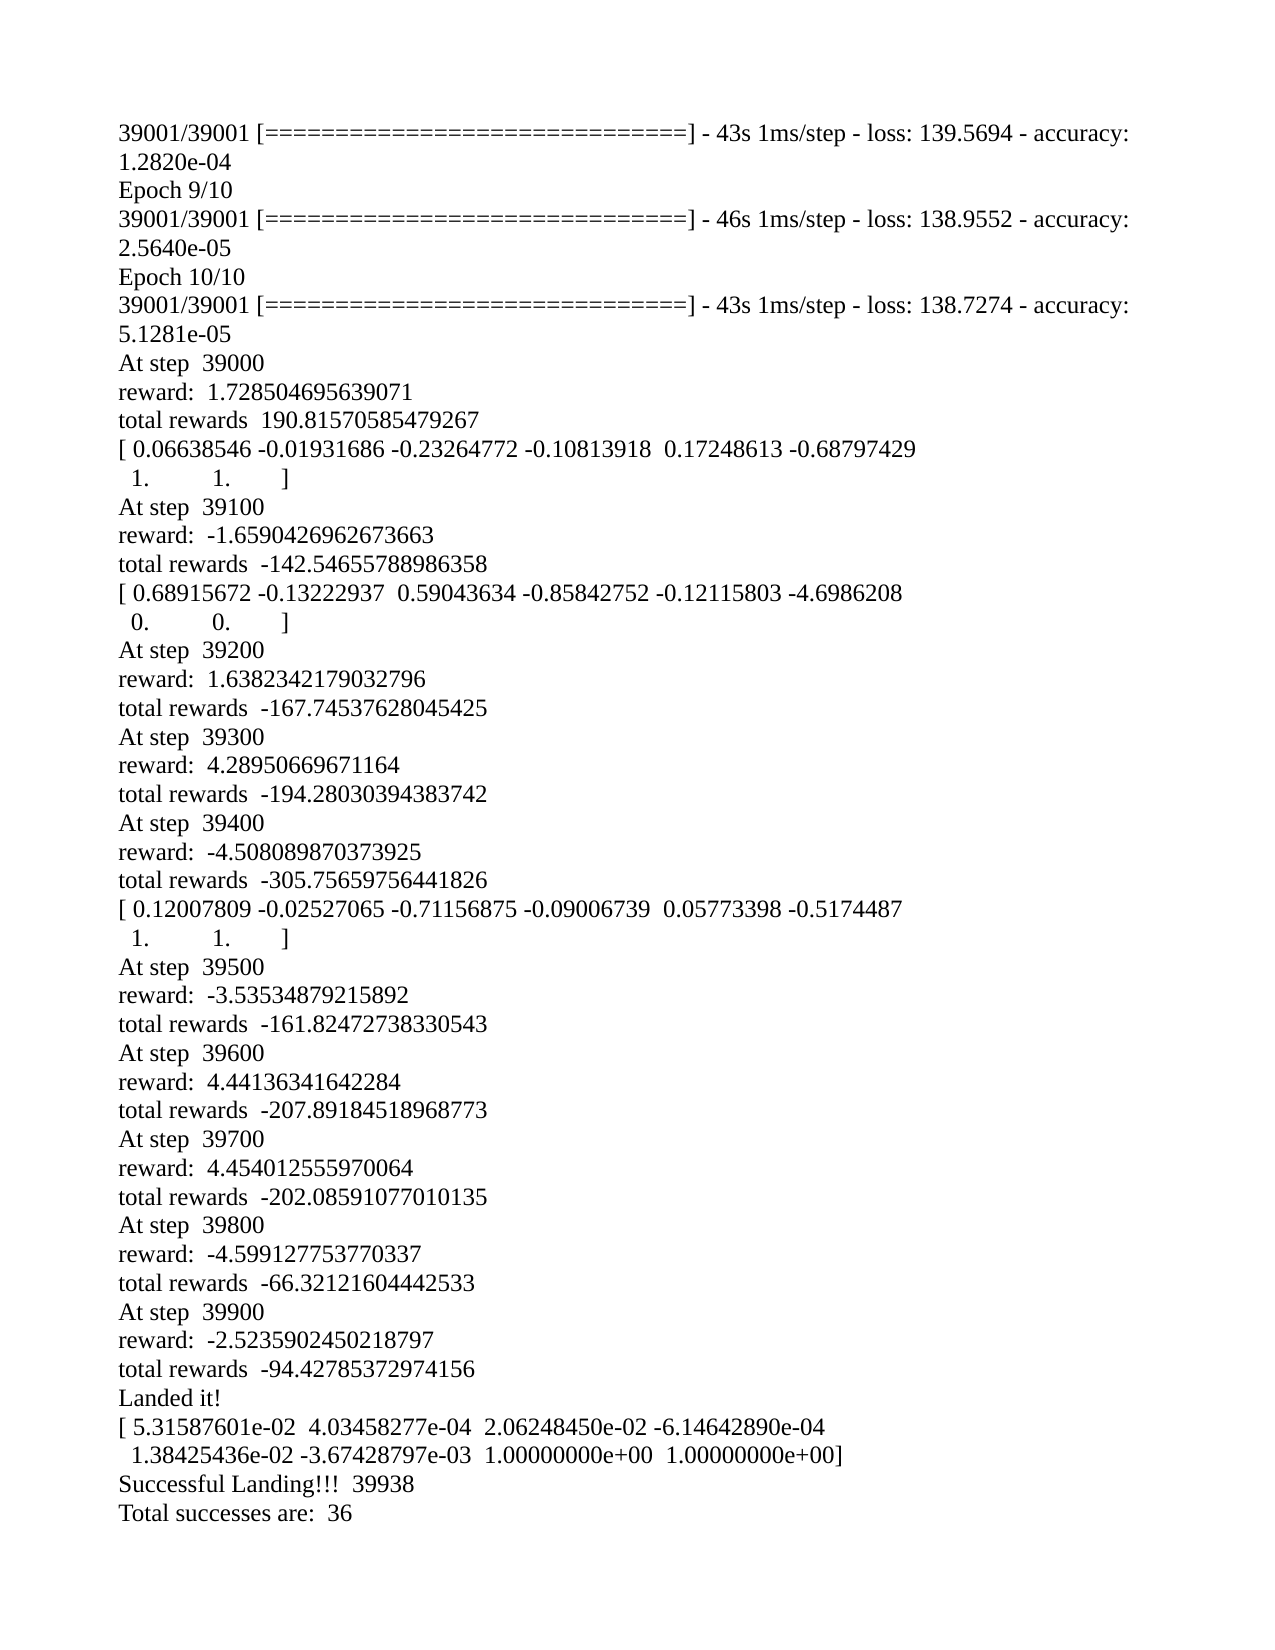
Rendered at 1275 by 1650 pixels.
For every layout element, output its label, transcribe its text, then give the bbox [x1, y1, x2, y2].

text reward: 1.6382342179032796 [118, 664, 1157, 693]
text total rewards -66.32121604442533 [118, 1268, 1157, 1297]
text reward: 4.454012555970064 [118, 1153, 1157, 1182]
text Epoch 10/10 [118, 262, 1157, 291]
text [ 0.68915672 -0.13222937 0.59043634 -0.85842752 -0.12115803 -4.6986208 [118, 578, 1157, 607]
text 1.38425436e-02 -3.67428797e-03 1.00000000e+00 1.00000000e+00] [118, 1441, 1157, 1469]
text 1. 1. ] [118, 923, 1157, 952]
text At step 39500 [118, 952, 1157, 981]
text reward: -3.53534879215892 [118, 981, 1157, 1009]
text total rewards -167.74537628045425 [118, 693, 1157, 722]
text Total successes are: 36 [118, 1498, 1157, 1527]
text At step 39700 [118, 1124, 1157, 1153]
text Epoch 9/10 [118, 176, 1157, 204]
text total rewards -305.75659756441826 [118, 866, 1157, 894]
text Landed it! [118, 1383, 1157, 1412]
text 39001/39001 [==============================] - 43s 1ms/step - loss: 138.7274 - accuracy: 5.1281e-05 [118, 291, 1157, 348]
text At step 39900 [118, 1297, 1157, 1326]
text Successful Landing!!! 39938 [118, 1469, 1157, 1498]
text 1. 1. ] [118, 463, 1157, 492]
text At step 39400 [118, 808, 1157, 837]
text reward: -1.6590426962673663 [118, 521, 1157, 549]
text total rewards -202.08591077010135 [118, 1182, 1157, 1211]
text At step 39000 [118, 348, 1157, 377]
text total rewards -161.82472738330543 [118, 1009, 1157, 1038]
text total rewards -94.42785372974156 [118, 1354, 1157, 1383]
text At step 39600 [118, 1038, 1157, 1067]
text total rewards -207.89184518968773 [118, 1096, 1157, 1124]
text reward: 1.728504695639071 [118, 377, 1157, 406]
text reward: 4.28950669671164 [118, 751, 1157, 779]
text reward: -4.508089870373925 [118, 837, 1157, 866]
text reward: -2.5235902450218797 [118, 1326, 1157, 1354]
text [ 5.31587601e-02 4.03458277e-04 2.06248450e-02 -6.14642890e-04 [118, 1412, 1157, 1441]
text [ 0.06638546 -0.01931686 -0.23264772 -0.10813918 0.17248613 -0.68797429 [118, 434, 1157, 463]
text At step 39200 [118, 636, 1157, 664]
text At step 39100 [118, 492, 1157, 521]
text reward: -4.599127753770337 [118, 1239, 1157, 1268]
text reward: 4.44136341642284 [118, 1067, 1157, 1096]
text At step 39800 [118, 1211, 1157, 1239]
text [ 0.12007809 -0.02527065 -0.71156875 -0.09006739 0.05773398 -0.5174487 [118, 894, 1157, 923]
text total rewards -194.28030394383742 [118, 779, 1157, 808]
text At step 39300 [118, 722, 1157, 751]
text total rewards 190.81570585479267 [118, 406, 1157, 434]
text 0. 0. ] [118, 607, 1157, 636]
text 39001/39001 [==============================] - 46s 1ms/step - loss: 138.9552 - accuracy: 2.5640e-05 [118, 204, 1157, 262]
text 39001/39001 [==============================] - 43s 1ms/step - loss: 139.5694 - accuracy: 1.2820e-04 [118, 118, 1157, 176]
text total rewards -142.54655788986358 [118, 549, 1157, 578]
